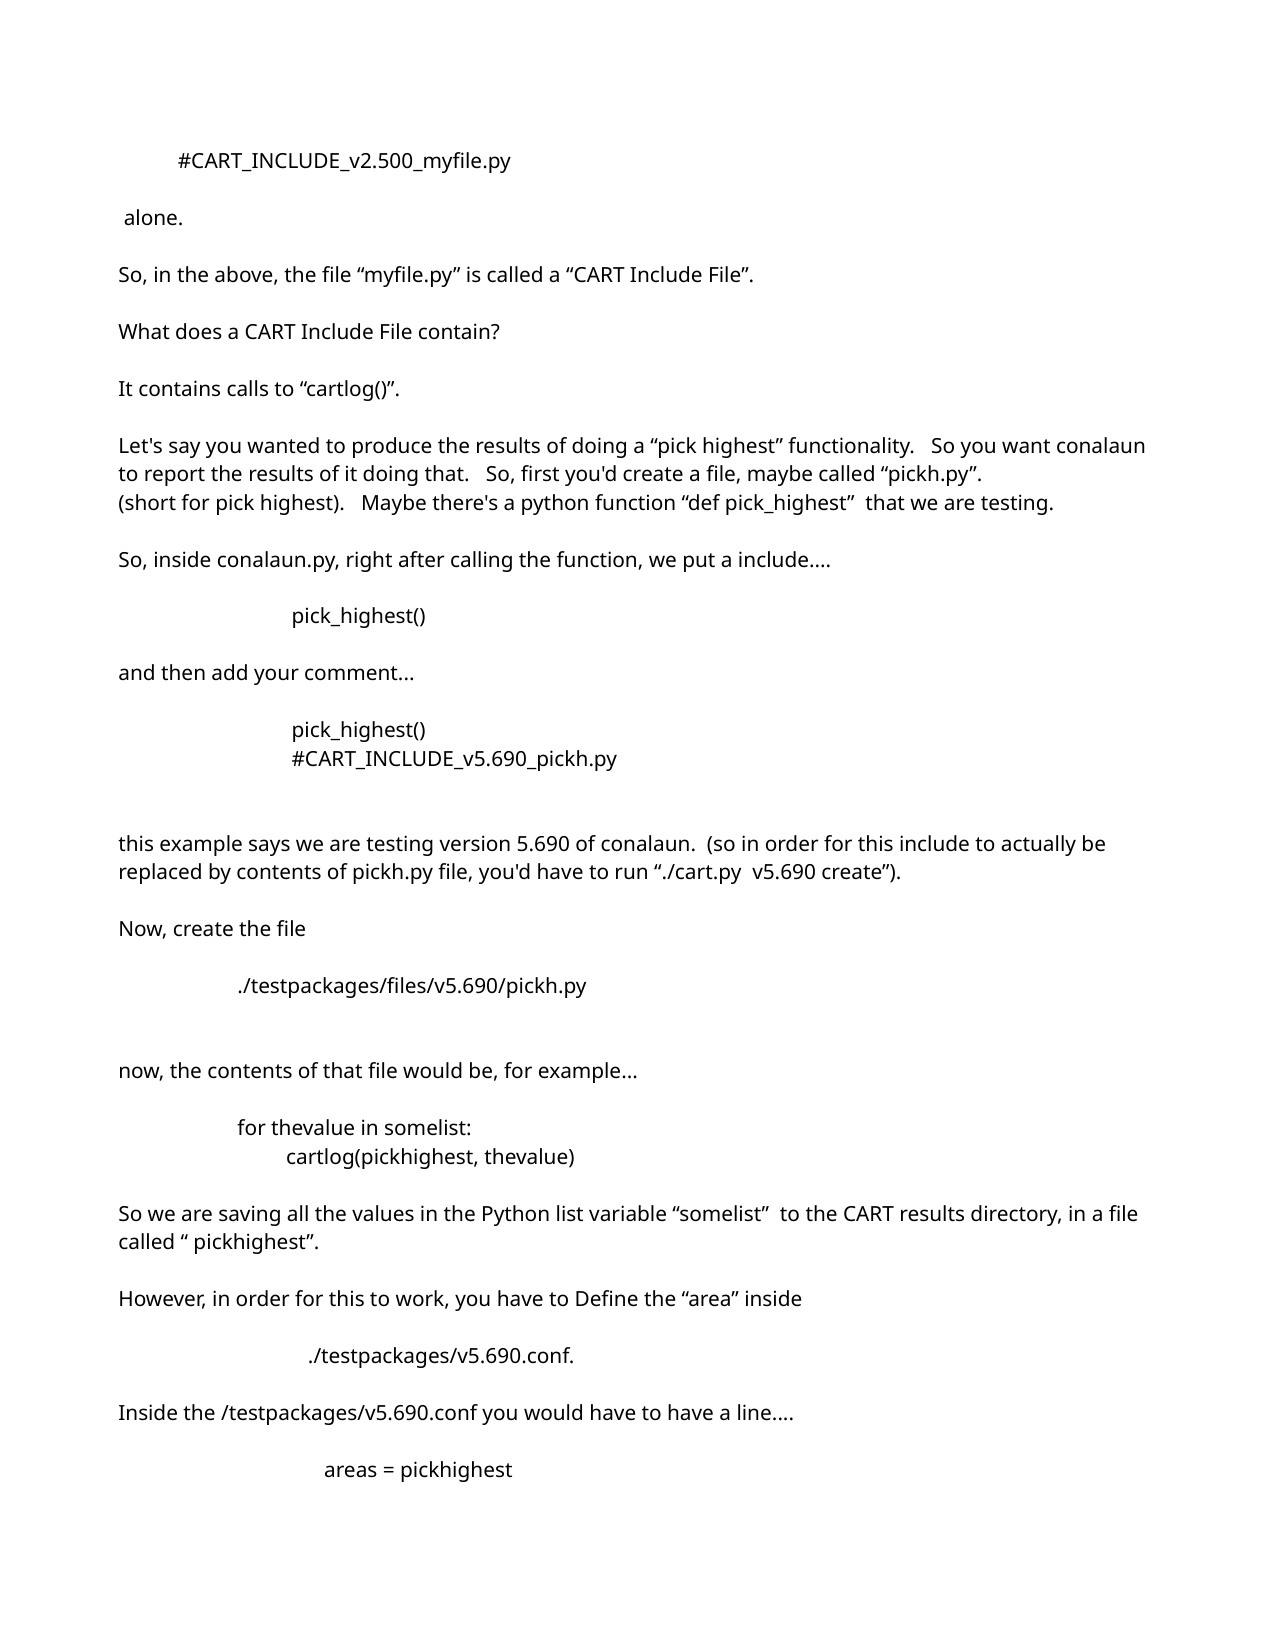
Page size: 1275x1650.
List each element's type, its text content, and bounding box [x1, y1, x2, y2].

text It contains calls to “cartlog()”. [118, 374, 1157, 402]
text cartlog(pickhighest, thevalue) [118, 1142, 1157, 1170]
text Let's say you wanted to produce the results of doing a “pick highest” functionality. So you want conalaun to report the results of it doing that. So, first you'd create a file, maybe called “pickh.py”. [118, 431, 1157, 488]
text for thevalue in somelist: [118, 1113, 1157, 1142]
text this example says we are testing version 5.690 of conalaun. (so in order for this include to actually be replaced by contents of pickh.py file, you'd have to run “./cart.py v5.690 create”). [118, 829, 1157, 886]
text Now, create the file [118, 914, 1157, 943]
text However, in order for this to work, you have to Define the “area” inside [118, 1284, 1157, 1312]
text Inside the /testpackages/v5.690.conf you would have to have a line.... [118, 1398, 1157, 1426]
text alone. [118, 203, 1157, 232]
text So, in the above, the file “myfile.py” is called a “CART Include File”. [118, 260, 1157, 289]
text pick_highest() [118, 602, 1157, 630]
text now, the contents of that file would be, for example... [118, 1057, 1157, 1085]
text and then add your comment... [118, 658, 1157, 687]
text (short for pick highest). Maybe there's a python function “def pick_highest” that we are testing. [118, 488, 1157, 516]
text So we are saving all the values in the Python list variable “somelist” to the CART results directory, in a file called “ pickhighest”. [118, 1199, 1157, 1256]
text areas = pickhighest [118, 1455, 1157, 1483]
text #CART_INCLUDE_v2.500_myfile.py [118, 147, 1157, 175]
text pick_highest() [118, 715, 1157, 744]
text What does a CART Include File contain? [118, 317, 1157, 346]
text So, inside conalaun.py, right after calling the function, we put a include.... [118, 545, 1157, 573]
text ./testpackages/files/v5.690/pickh.py [118, 971, 1157, 1000]
text #CART_INCLUDE_v5.690_pickh.py [118, 744, 1157, 772]
text ./testpackages/v5.690.conf. [118, 1341, 1157, 1369]
